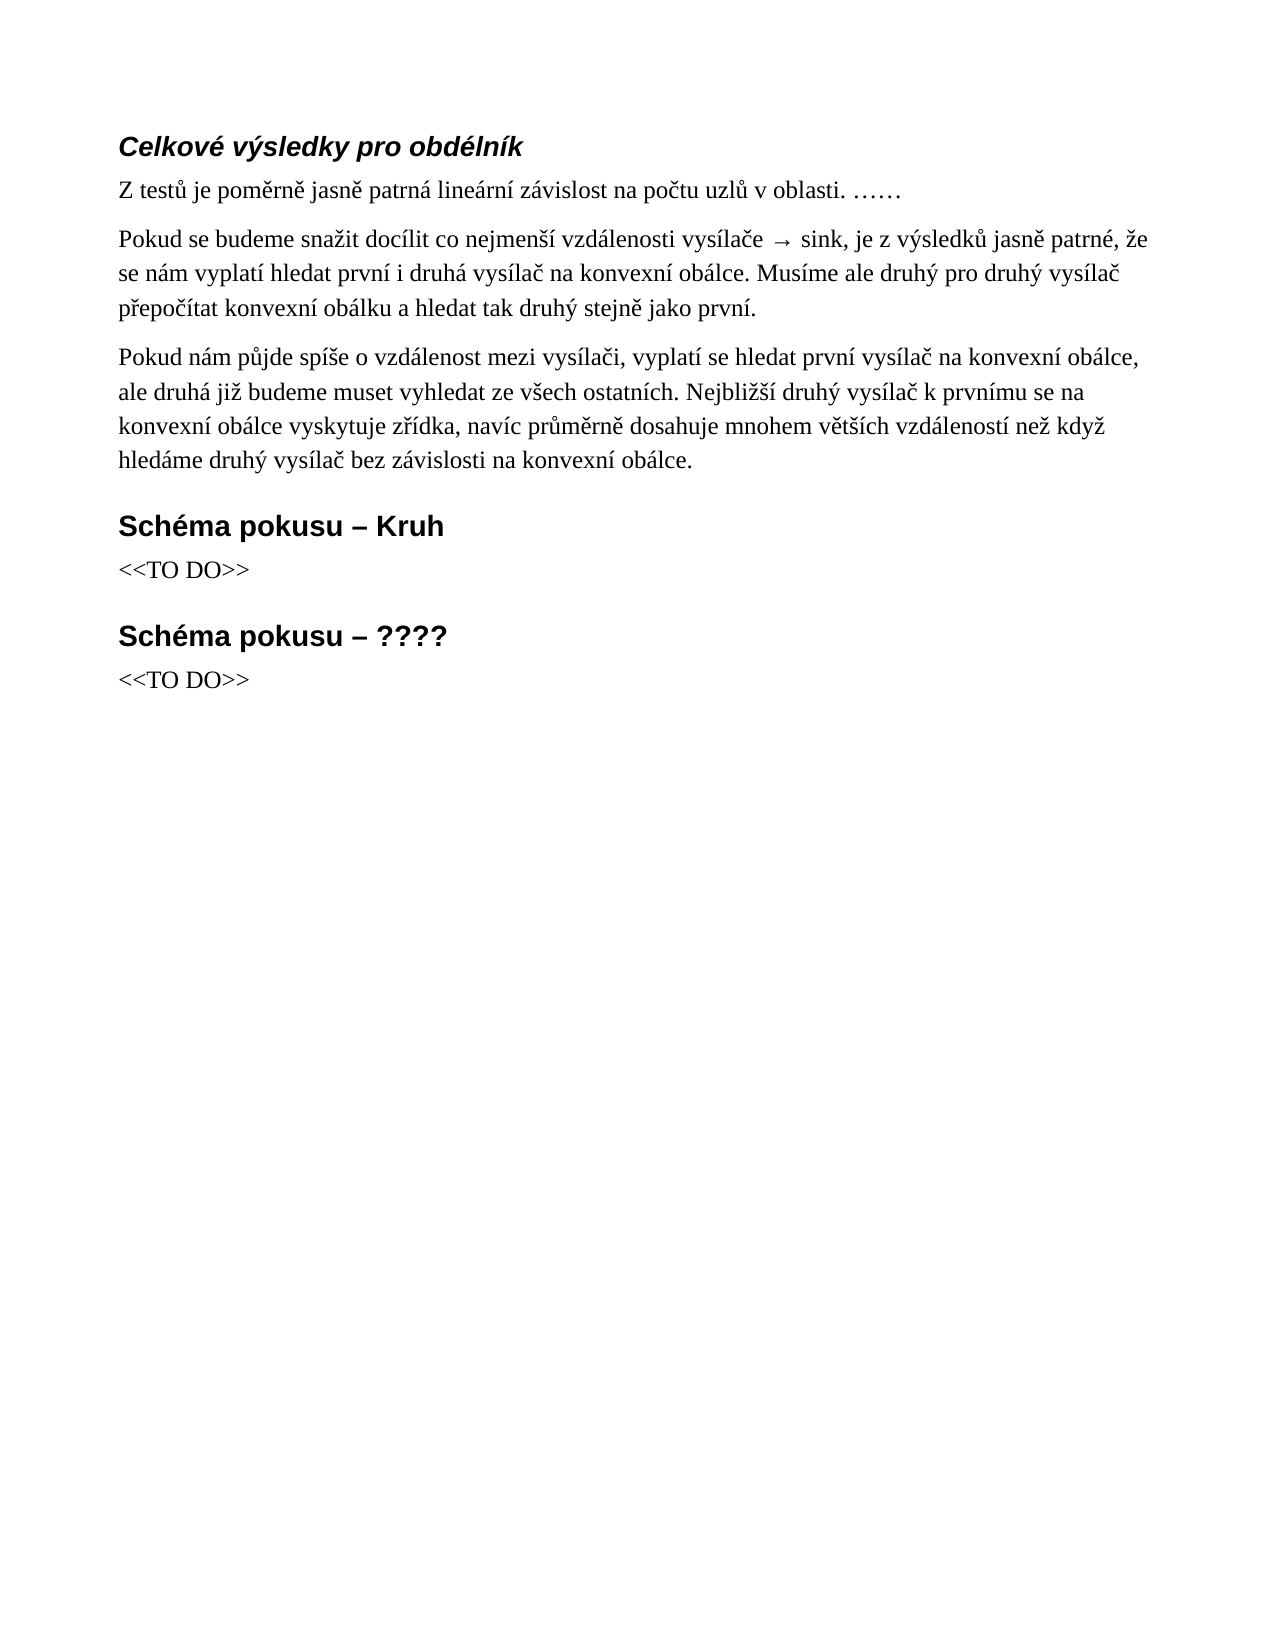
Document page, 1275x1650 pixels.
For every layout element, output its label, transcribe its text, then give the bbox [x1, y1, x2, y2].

subtitle Schéma pokusu – Kruh [118, 509, 1157, 543]
text Pokud se budeme snažit docílit co nejmenší vzdálenosti vysílače → sink, je z výsledků jasně patrné, že se nám vyplatí hledat první i druhá vysílač na konvexní obálce. Musíme ale druhý pro druhý vysílač přepočítat konvexní obálku a hledat tak druhý stejně jako první. [118, 224, 1157, 322]
text Pokud nám půjde spíše o vzdálenost mezi vysílači, vyplatí se hledat první vysílač na konvexní obálce, ale druhá již budeme muset vyhledat ze všech ostatních. Nejbližší druhý vysílač k prvnímu se na konvexní obálce vyskytuje zřídka, navíc průměrně dosahuje mnohem větších vzdáleností než když hledáme druhý vysílač bez závislosti na konvexní obálce. [118, 342, 1157, 474]
text <<TO DO>> [118, 665, 1157, 694]
subtitle Schéma pokusu – ???? [118, 619, 1157, 653]
text Z testů je poměrně jasně patrná lineární závislost na počtu uzlů v oblasti. …… [118, 175, 1157, 204]
text <<TO DO>> [118, 555, 1157, 584]
subtitle Celkové výsledky pro obdélník [118, 131, 1157, 162]
